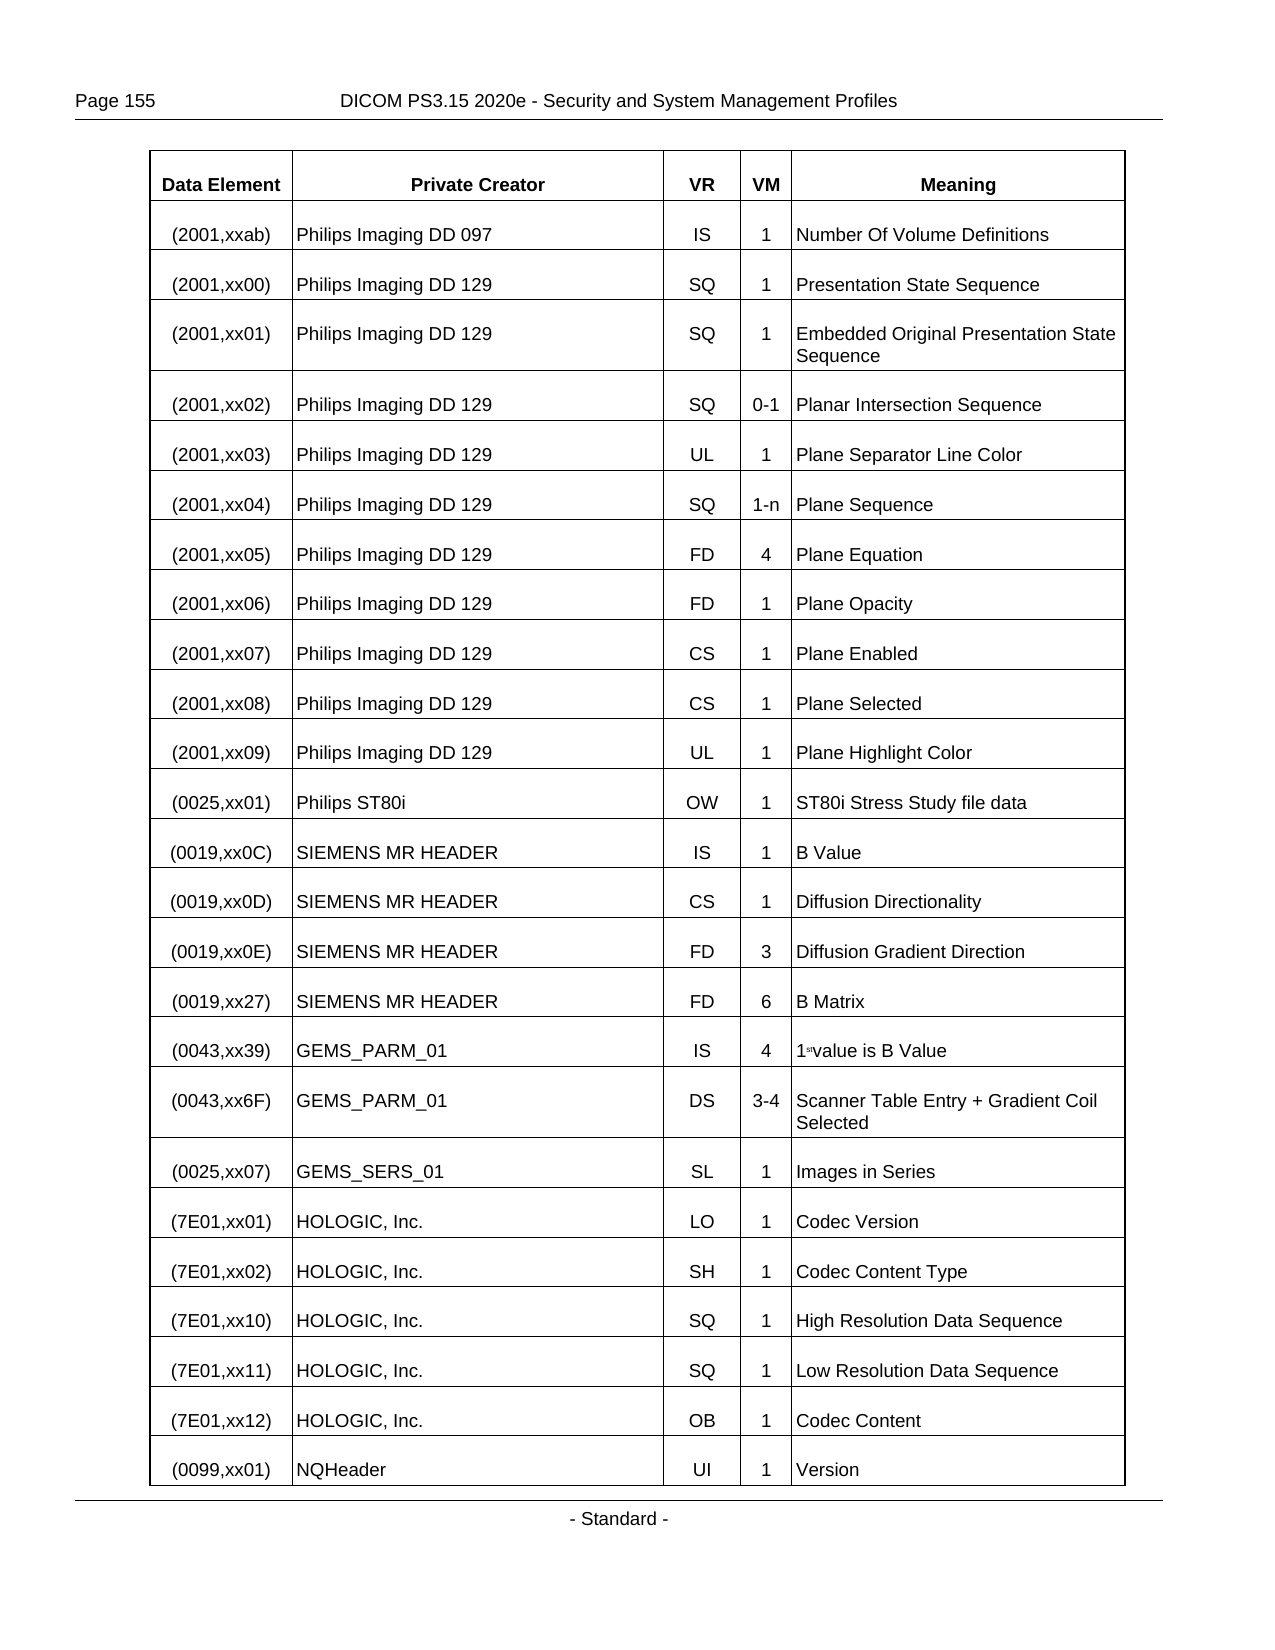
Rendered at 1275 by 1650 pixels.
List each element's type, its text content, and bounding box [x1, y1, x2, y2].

table_cell (7E01,xx02) [151, 1238, 292, 1286]
table_header VR [664, 151, 740, 200]
table_cell GEMS_PARM_01 [293, 1017, 663, 1066]
table_cell IS [664, 819, 740, 867]
table_cell IS [664, 201, 740, 249]
table_cell HOLOGIC, Inc. [293, 1287, 663, 1336]
table_cell (2001,xx05) [151, 520, 292, 569]
table_cell NQHeader [293, 1436, 663, 1485]
table_cell Philips Imaging DD 129 [293, 520, 663, 569]
table_cell (7E01,xx10) [151, 1287, 292, 1336]
table_cell (0019,xx0E) [151, 918, 292, 967]
table_cell HOLOGIC, Inc. [293, 1238, 663, 1286]
table_cell Plane Opacity [792, 570, 1124, 619]
table_cell Philips Imaging DD 097 [293, 201, 663, 249]
table_cell Plane Separator Line Color [792, 421, 1124, 470]
table_cell CS [664, 868, 740, 917]
table_cell 1 [741, 1337, 791, 1386]
table_cell 1 [741, 1188, 791, 1237]
table_cell (2001,xx04) [151, 471, 292, 519]
table_cell (0019,xx27) [151, 968, 292, 1016]
table_cell 3-4 [741, 1067, 791, 1137]
table_header VM [741, 151, 791, 200]
table_cell (2001,xx09) [151, 719, 292, 768]
table_cell Plane Equation [792, 520, 1124, 569]
table_cell 1-n [741, 471, 791, 519]
table_cell (0043,xx6F) [151, 1067, 292, 1137]
table_cell (7E01,xx12) [151, 1387, 292, 1435]
table_cell 0-1 [741, 371, 791, 420]
table_cell SL [664, 1138, 740, 1187]
table_cell IS [664, 1017, 740, 1066]
table_header Meaning [792, 151, 1124, 200]
table_cell (7E01,xx11) [151, 1337, 292, 1386]
table_cell LO [664, 1188, 740, 1237]
table_cell 4 [741, 1017, 791, 1066]
table_cell SIEMENS MR HEADER [293, 868, 663, 917]
table_cell OB [664, 1387, 740, 1435]
table_cell Codec Content Type [792, 1238, 1124, 1286]
table_cell (2001,xxab) [151, 201, 292, 249]
table_cell Philips Imaging DD 129 [293, 371, 663, 420]
table_cell FD [664, 520, 740, 569]
table_cell SQ [664, 1287, 740, 1336]
table_cell 1 [741, 670, 791, 718]
table_cell 1 [741, 868, 791, 917]
table_cell Low Resolution Data Sequence [792, 1337, 1124, 1386]
table_cell 1 [741, 570, 791, 619]
table_cell (7E01,xx01) [151, 1188, 292, 1237]
table_cell GEMS_SERS_01 [293, 1138, 663, 1187]
table_cell 1 [741, 819, 791, 867]
table_cell FD [664, 968, 740, 1016]
table_cell Embedded Original Presentation State Sequence [792, 300, 1124, 370]
table_cell Philips Imaging DD 129 [293, 250, 663, 299]
table_cell HOLOGIC, Inc. [293, 1188, 663, 1237]
table_cell (0025,xx07) [151, 1138, 292, 1187]
table_cell 1 [741, 1387, 791, 1435]
table_cell SIEMENS MR HEADER [293, 819, 663, 867]
table_cell Number Of Volume Definitions [792, 201, 1124, 249]
table_cell Philips Imaging DD 129 [293, 421, 663, 470]
table_cell Codec Version [792, 1188, 1124, 1237]
table_cell 1 [741, 201, 791, 249]
table_cell (0099,xx01) [151, 1436, 292, 1485]
table_cell 4 [741, 520, 791, 569]
table_cell (2001,xx02) [151, 371, 292, 420]
table_cell (2001,xx00) [151, 250, 292, 299]
table_cell Philips Imaging DD 129 [293, 471, 663, 519]
table_cell 1 [741, 769, 791, 817]
table_cell B Matrix [792, 968, 1124, 1016]
table_cell Codec Content [792, 1387, 1124, 1435]
table_cell High Resolution Data Sequence [792, 1287, 1124, 1336]
table_cell DS [664, 1067, 740, 1137]
table_cell 1 [741, 1436, 791, 1485]
table_cell (2001,xx08) [151, 670, 292, 718]
table_cell B Value [792, 819, 1124, 867]
table_cell Plane Enabled [792, 620, 1124, 668]
table_cell Philips Imaging DD 129 [293, 670, 663, 718]
table_cell SQ [664, 300, 740, 370]
table_cell SIEMENS MR HEADER [293, 968, 663, 1016]
table_cell 1 [741, 300, 791, 370]
table_cell (0019,xx0D) [151, 868, 292, 917]
table_cell 6 [741, 968, 791, 1016]
table_header Data Element [151, 151, 292, 200]
table_cell (2001,xx01) [151, 300, 292, 370]
table_cell Version [792, 1436, 1124, 1485]
table_cell 1 [741, 1138, 791, 1187]
table_cell (2001,xx07) [151, 620, 292, 668]
table_cell HOLOGIC, Inc. [293, 1337, 663, 1386]
table_cell HOLOGIC, Inc. [293, 1387, 663, 1435]
table_cell (0019,xx0C) [151, 819, 292, 867]
table_cell OW [664, 769, 740, 817]
table_cell CS [664, 670, 740, 718]
table_cell FD [664, 918, 740, 967]
table_cell Philips Imaging DD 129 [293, 300, 663, 370]
table_cell 1 [741, 620, 791, 668]
table_cell Images in Series [792, 1138, 1124, 1187]
table_cell Presentation State Sequence [792, 250, 1124, 299]
table_cell Plane Selected [792, 670, 1124, 718]
table_cell Philips Imaging DD 129 [293, 570, 663, 619]
table_cell CS [664, 620, 740, 668]
table_cell Diffusion Directionality [792, 868, 1124, 917]
table_cell Diffusion Gradient Direction [792, 918, 1124, 967]
table_cell FD [664, 570, 740, 619]
table_cell 1 [741, 1238, 791, 1286]
table_cell (0025,xx01) [151, 769, 292, 817]
table_header Private Creator [293, 151, 663, 200]
table_cell (2001,xx03) [151, 421, 292, 470]
table_cell Scanner Table Entry + Gradient Coil Selected [792, 1067, 1124, 1137]
table_cell 1 [741, 1287, 791, 1336]
table_cell Plane Highlight Color [792, 719, 1124, 768]
table_cell UL [664, 421, 740, 470]
table_cell (0043,xx39) [151, 1017, 292, 1066]
table_cell SQ [664, 471, 740, 519]
table_cell SQ [664, 250, 740, 299]
table_cell UL [664, 719, 740, 768]
table_cell SQ [664, 1337, 740, 1386]
table_cell GEMS_PARM_01 [293, 1067, 663, 1137]
table_cell Philips Imaging DD 129 [293, 719, 663, 768]
table_cell Philips Imaging DD 129 [293, 620, 663, 668]
table_cell ST80i Stress Study file data [792, 769, 1124, 817]
table_cell Planar Intersection Sequence [792, 371, 1124, 420]
table_cell 1 [741, 250, 791, 299]
table_cell 1 [741, 421, 791, 470]
table_cell Plane Sequence [792, 471, 1124, 519]
table_cell 1stvalue is B Value [792, 1017, 1124, 1066]
table_cell (2001,xx06) [151, 570, 292, 619]
table_cell SH [664, 1238, 740, 1286]
table_cell SIEMENS MR HEADER [293, 918, 663, 967]
table_cell UI [664, 1436, 740, 1485]
table_cell 3 [741, 918, 791, 967]
table_cell 1 [741, 719, 791, 768]
table_cell Philips ST80i [293, 769, 663, 817]
table_cell SQ [664, 371, 740, 420]
